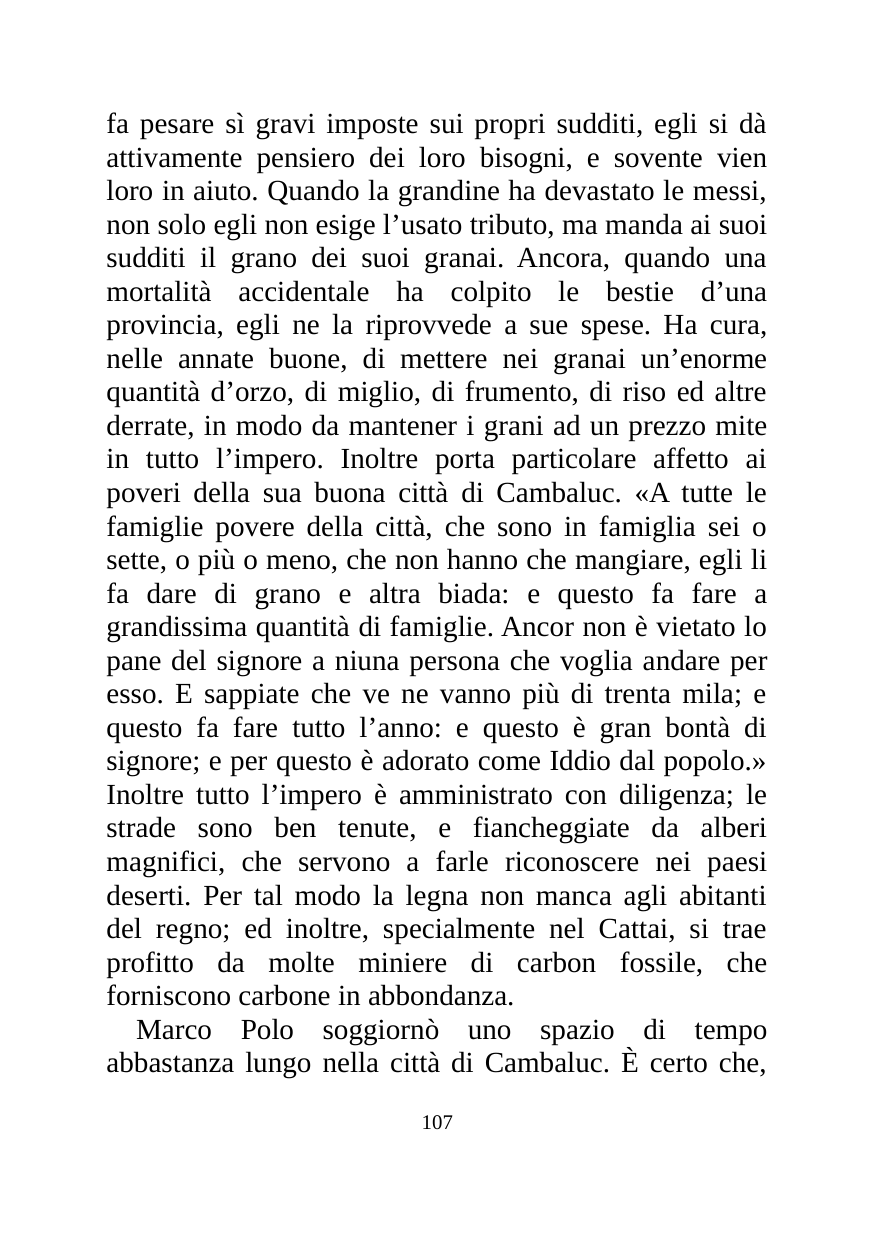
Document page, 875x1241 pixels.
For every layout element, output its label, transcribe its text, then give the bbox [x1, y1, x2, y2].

text fa pesare sì gravi imposte sui propri sudditi, egli si dà attivamente pensiero dei loro bisogni, e sovente vien loro in aiuto. Quando la grandine ha devastato le messi, non solo egli non esige l’usato tributo, ma manda ai suoi sudditi il grano dei suoi granai. Ancora, quando una mortalità accidentale ha colpito le bestie d’una provincia, egli ne la riprovvede a sue spese. Ha cura, nelle annate buone, di mettere nei granai un’enorme quantità d’orzo, di miglio, di frumento, di riso ed altre derrate, in modo da mantener i grani ad un prezzo mite in tutto l’impero. Inoltre porta particolare affetto ai poveri della sua buona città di Cambaluc. «A tutte le famiglie povere della città, che sono in famiglia sei o sette, o più o meno, che non hanno che mangiare, egli li fa dare di grano e altra biada: e questo fa fare a grandissima quantità di famiglie. Ancor non è vietato lo pane del signore a niuna persona che voglia andare per esso. E sappiate che ve ne vanno più di trenta mila; e questo fa fare tutto l’anno: e questo è gran bontà di signore; e per questo è adorato come Iddio dal popolo.» Inoltre tutto l’impero è amministrato con diligenza; le strade sono ben tenute, e fiancheggiate da alberi magnifici, che servono a farle riconoscere nei paesi deserti. Per tal modo la legna non manca agli abitanti del regno; ed inoltre, specialmente nel Cattai, si trae profitto da molte miniere di carbon fossile, che forniscono carbone in abbondanza. [106, 106, 768, 1012]
text Marco Polo soggiornò uno spazio di tempo abbastanza lungo nella città di Cambaluc. È certo che, [106, 1012, 768, 1079]
